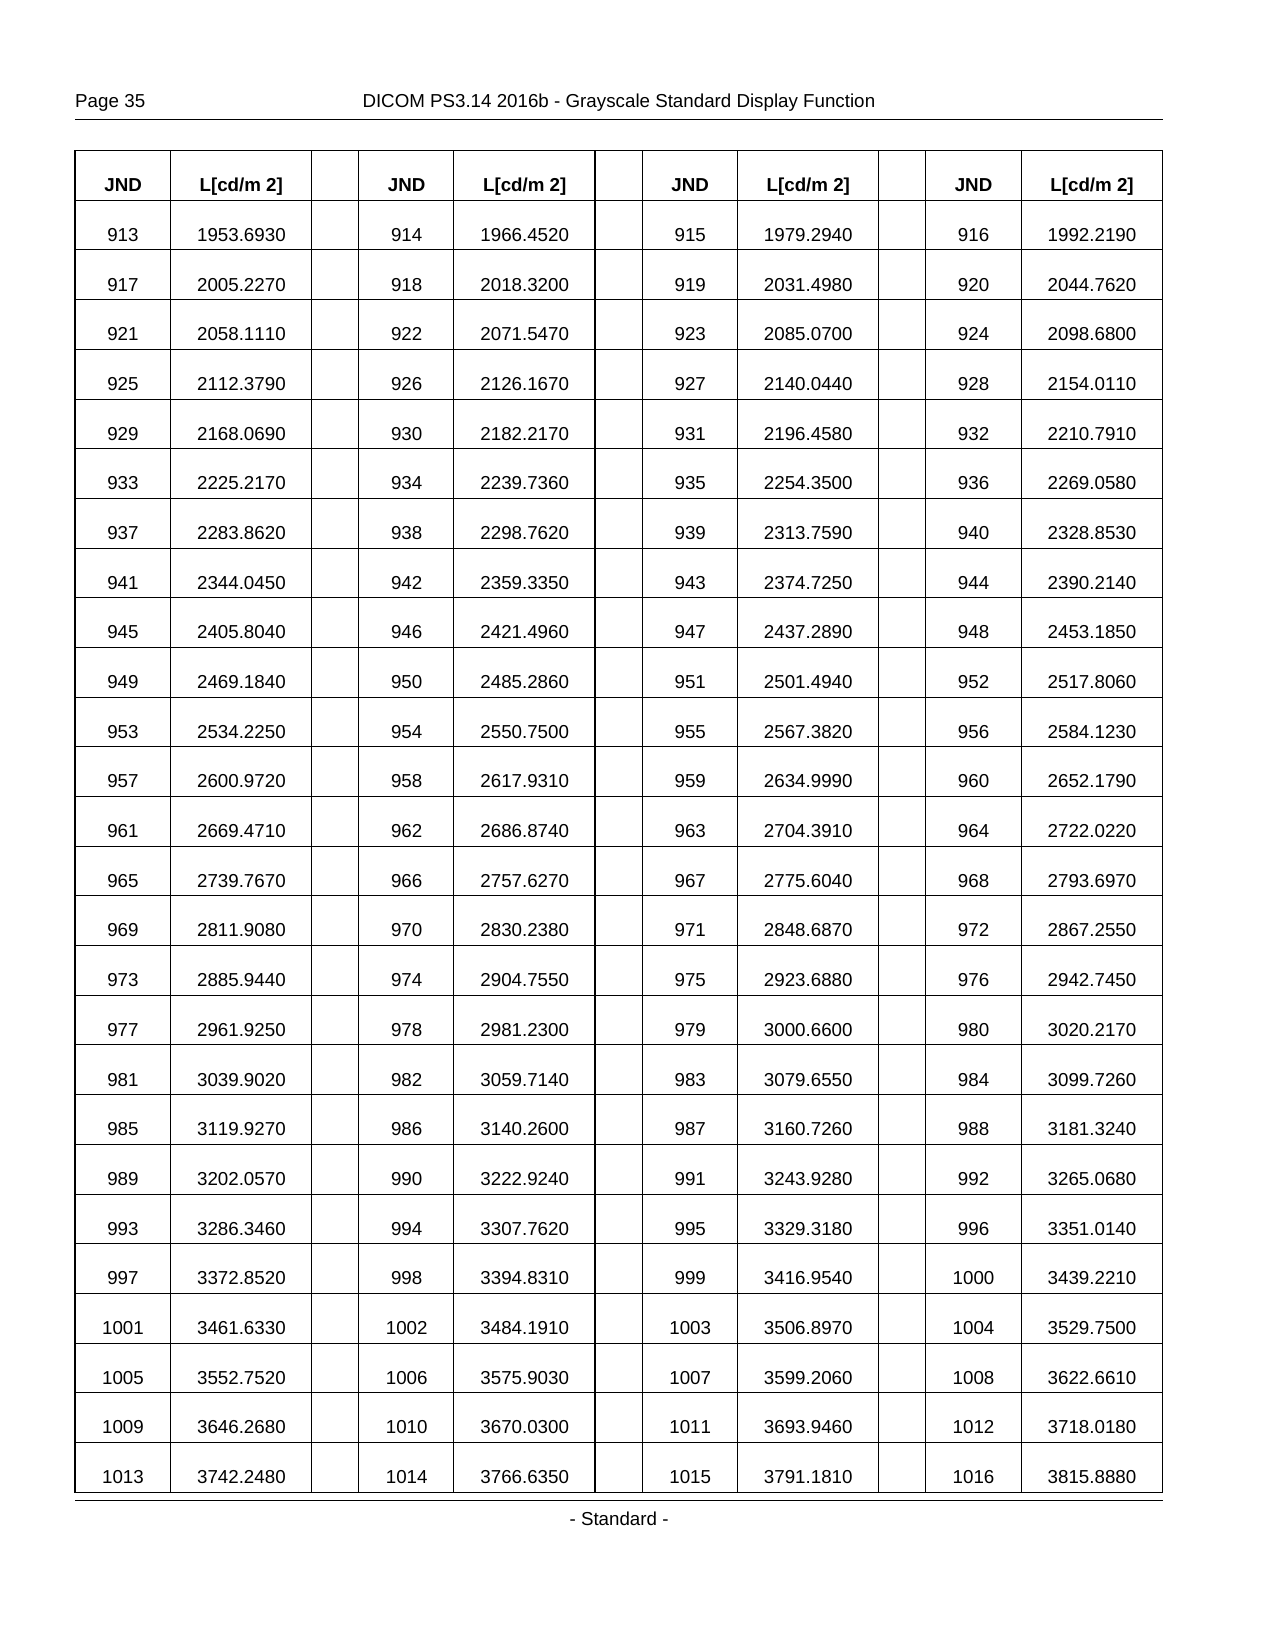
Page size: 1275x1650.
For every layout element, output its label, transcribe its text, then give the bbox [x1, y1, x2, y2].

table_cell 3791.1810 [738, 1443, 878, 1492]
table_cell [596, 449, 642, 498]
table_cell 2686.8740 [454, 797, 594, 846]
table_cell [879, 400, 925, 448]
table_cell [879, 896, 925, 945]
table_cell [312, 1393, 358, 1442]
table_cell 963 [643, 797, 737, 846]
table_cell 935 [643, 449, 737, 498]
table_cell 989 [76, 1145, 170, 1193]
table_cell 2098.6800 [1022, 300, 1162, 349]
table_cell 1010 [359, 1393, 453, 1442]
table_cell 941 [76, 549, 170, 597]
table_cell 993 [76, 1195, 170, 1243]
table_cell 967 [643, 847, 737, 895]
table_cell [596, 747, 642, 796]
table_cell 2830.2380 [454, 896, 594, 945]
table_cell 2239.7360 [454, 449, 594, 498]
table_cell [879, 300, 925, 349]
table_cell 3329.3180 [738, 1195, 878, 1243]
table_cell 1006 [359, 1344, 453, 1392]
table_cell 968 [926, 847, 1021, 895]
table_cell 2344.0450 [171, 549, 311, 597]
table_cell 951 [643, 648, 737, 697]
table_cell 3160.7260 [738, 1095, 878, 1144]
table_cell 3394.8310 [454, 1244, 594, 1293]
table_cell 985 [76, 1095, 170, 1144]
table_cell 3202.0570 [171, 1145, 311, 1193]
table_cell 954 [359, 698, 453, 746]
table_cell 927 [643, 350, 737, 398]
table_cell 3599.2060 [738, 1344, 878, 1392]
table_cell 932 [926, 400, 1021, 448]
table_cell 3307.7620 [454, 1195, 594, 1243]
table_cell 3718.0180 [1022, 1393, 1162, 1442]
table_cell 952 [926, 648, 1021, 697]
table_cell [879, 1393, 925, 1442]
table_cell 3575.9030 [454, 1344, 594, 1392]
table_cell 3020.2170 [1022, 996, 1162, 1044]
table_cell 1992.2190 [1022, 201, 1162, 249]
table_cell 980 [926, 996, 1021, 1044]
table_cell [596, 698, 642, 746]
table_cell 956 [926, 698, 1021, 746]
table_cell [596, 847, 642, 895]
table_cell 2254.3500 [738, 449, 878, 498]
table_cell 2567.3820 [738, 698, 878, 746]
table_cell 999 [643, 1244, 737, 1293]
table_cell 3079.6550 [738, 1045, 878, 1094]
table_cell 977 [76, 996, 170, 1044]
table_header [312, 151, 358, 200]
table_cell 2359.3350 [454, 549, 594, 597]
table_cell 988 [926, 1095, 1021, 1144]
table_cell 913 [76, 201, 170, 249]
table_cell 2652.1790 [1022, 747, 1162, 796]
table_cell 2328.8530 [1022, 499, 1162, 547]
table_cell 969 [76, 896, 170, 945]
table_cell 929 [76, 400, 170, 448]
table_cell 2283.8620 [171, 499, 311, 547]
table_cell 3119.9270 [171, 1095, 311, 1144]
table_cell [312, 896, 358, 945]
table_cell 3506.8970 [738, 1294, 878, 1342]
table_cell 2961.9250 [171, 996, 311, 1044]
table_cell 3181.3240 [1022, 1095, 1162, 1144]
table_cell 921 [76, 300, 170, 349]
table_cell [879, 1095, 925, 1144]
table_cell [312, 1294, 358, 1342]
table_cell 981 [76, 1045, 170, 1094]
table_cell 3286.3460 [171, 1195, 311, 1243]
table_cell [879, 1244, 925, 1293]
table_cell [312, 250, 358, 299]
table_cell 3140.2600 [454, 1095, 594, 1144]
table_cell 1001 [76, 1294, 170, 1342]
table_cell 942 [359, 549, 453, 597]
table_cell 2374.7250 [738, 549, 878, 597]
table_cell [596, 1095, 642, 1144]
table_cell 948 [926, 598, 1021, 647]
table_cell 997 [76, 1244, 170, 1293]
table_cell 3646.2680 [171, 1393, 311, 1442]
table_cell 984 [926, 1045, 1021, 1094]
table_cell 918 [359, 250, 453, 299]
table_cell 983 [643, 1045, 737, 1094]
table_cell [312, 946, 358, 995]
table_cell 2942.7450 [1022, 946, 1162, 995]
table_cell 2140.0440 [738, 350, 878, 398]
table_cell [596, 598, 642, 647]
table_header JND [76, 151, 170, 200]
table_cell [879, 1344, 925, 1392]
table_cell [596, 1443, 642, 1492]
table_cell 962 [359, 797, 453, 846]
table_header JND [359, 151, 453, 200]
table_cell 915 [643, 201, 737, 249]
table_cell 994 [359, 1195, 453, 1243]
table_cell 971 [643, 896, 737, 945]
table_cell [596, 1045, 642, 1094]
table_cell [596, 300, 642, 349]
table_cell 1000 [926, 1244, 1021, 1293]
table_cell 2168.0690 [171, 400, 311, 448]
table_cell [312, 1145, 358, 1193]
table_cell 930 [359, 400, 453, 448]
table_cell 3439.2210 [1022, 1244, 1162, 1293]
table_header L[cd/m 2] [454, 151, 594, 200]
table_cell [312, 449, 358, 498]
table_cell [596, 648, 642, 697]
table_cell 3099.7260 [1022, 1045, 1162, 1094]
table_cell 974 [359, 946, 453, 995]
table_cell [312, 1195, 358, 1243]
table_cell [596, 996, 642, 1044]
table_cell 2390.2140 [1022, 549, 1162, 597]
table_cell [879, 201, 925, 249]
table_cell 1953.6930 [171, 201, 311, 249]
table_cell 2550.7500 [454, 698, 594, 746]
table_cell 2453.1850 [1022, 598, 1162, 647]
table_cell 3416.9540 [738, 1244, 878, 1293]
table_cell 931 [643, 400, 737, 448]
table_cell 944 [926, 549, 1021, 597]
table_cell 2182.2170 [454, 400, 594, 448]
table_cell 2071.5470 [454, 300, 594, 349]
table_cell 947 [643, 598, 737, 647]
table_cell [879, 747, 925, 796]
table_cell [879, 797, 925, 846]
table_cell 922 [359, 300, 453, 349]
table_cell [879, 598, 925, 647]
table_cell 925 [76, 350, 170, 398]
table_cell [879, 847, 925, 895]
table_cell 976 [926, 946, 1021, 995]
table_cell [879, 350, 925, 398]
table_cell 926 [359, 350, 453, 398]
table_cell 2044.7620 [1022, 250, 1162, 299]
table_cell 1007 [643, 1344, 737, 1392]
table_cell 2634.9990 [738, 747, 878, 796]
table_cell 3265.0680 [1022, 1145, 1162, 1193]
table_cell 937 [76, 499, 170, 547]
table_cell 998 [359, 1244, 453, 1293]
table_cell 960 [926, 747, 1021, 796]
table_cell [596, 797, 642, 846]
table_cell [879, 996, 925, 1044]
table_cell [879, 1145, 925, 1193]
table_cell 972 [926, 896, 1021, 945]
table_cell 2005.2270 [171, 250, 311, 299]
table_cell 946 [359, 598, 453, 647]
table_cell 2405.8040 [171, 598, 311, 647]
table_cell 2298.7620 [454, 499, 594, 547]
table_cell 2923.6880 [738, 946, 878, 995]
table_cell 2225.2170 [171, 449, 311, 498]
table_header L[cd/m 2] [171, 151, 311, 200]
table_cell 943 [643, 549, 737, 597]
table_cell 1011 [643, 1393, 737, 1442]
table_cell [312, 847, 358, 895]
table_cell 3484.1910 [454, 1294, 594, 1342]
table_cell 2669.4710 [171, 797, 311, 846]
table_cell [312, 598, 358, 647]
table_cell [312, 1095, 358, 1144]
table_cell [312, 648, 358, 697]
table_cell 2485.2860 [454, 648, 594, 697]
table_cell [312, 201, 358, 249]
table_header [596, 151, 642, 200]
table_cell 2757.6270 [454, 847, 594, 895]
table_cell 916 [926, 201, 1021, 249]
table_cell 950 [359, 648, 453, 697]
table_cell 3670.0300 [454, 1393, 594, 1442]
table_cell 1016 [926, 1443, 1021, 1492]
table_cell 978 [359, 996, 453, 1044]
table_cell 1008 [926, 1344, 1021, 1392]
table_cell 2126.1670 [454, 350, 594, 398]
table_cell [596, 1195, 642, 1243]
table_header JND [643, 151, 737, 200]
table_cell 959 [643, 747, 737, 796]
table_cell [596, 946, 642, 995]
table_cell 2617.9310 [454, 747, 594, 796]
table_cell 975 [643, 946, 737, 995]
table_cell 2981.2300 [454, 996, 594, 1044]
table_cell [879, 946, 925, 995]
table_cell 970 [359, 896, 453, 945]
table_cell 3622.6610 [1022, 1344, 1162, 1392]
table_cell [312, 747, 358, 796]
table_cell [879, 698, 925, 746]
table_cell [596, 499, 642, 547]
table_cell 2313.7590 [738, 499, 878, 547]
table_cell 1003 [643, 1294, 737, 1342]
table_header [879, 151, 925, 200]
table_cell 2848.6870 [738, 896, 878, 945]
table_cell 3766.6350 [454, 1443, 594, 1492]
table_cell 953 [76, 698, 170, 746]
table_cell [879, 648, 925, 697]
table_cell 1015 [643, 1443, 737, 1492]
table_cell 3552.7520 [171, 1344, 311, 1392]
table_cell 2867.2550 [1022, 896, 1162, 945]
table_cell 2904.7550 [454, 946, 594, 995]
table_cell 2469.1840 [171, 648, 311, 697]
table_cell 924 [926, 300, 1021, 349]
table_cell 2154.0110 [1022, 350, 1162, 398]
table_cell 920 [926, 250, 1021, 299]
table_cell [879, 549, 925, 597]
table_cell 955 [643, 698, 737, 746]
table_cell 3693.9460 [738, 1393, 878, 1442]
table_cell 2811.9080 [171, 896, 311, 945]
table_cell 2584.1230 [1022, 698, 1162, 746]
table_cell 914 [359, 201, 453, 249]
table_cell 2501.4940 [738, 648, 878, 697]
table_cell 923 [643, 300, 737, 349]
table_cell 928 [926, 350, 1021, 398]
table_header L[cd/m 2] [1022, 151, 1162, 200]
table_cell 917 [76, 250, 170, 299]
table_cell 986 [359, 1095, 453, 1144]
table_cell 2031.4980 [738, 250, 878, 299]
table_cell [879, 449, 925, 498]
table_cell 3243.9280 [738, 1145, 878, 1193]
table_cell [312, 996, 358, 1044]
table_cell 965 [76, 847, 170, 895]
table_cell 2793.6970 [1022, 847, 1162, 895]
table_cell [879, 1443, 925, 1492]
table_cell [879, 1045, 925, 1094]
table_cell 1004 [926, 1294, 1021, 1342]
table_cell [596, 1344, 642, 1392]
table_cell [312, 400, 358, 448]
table_cell 2085.0700 [738, 300, 878, 349]
table_cell 996 [926, 1195, 1021, 1243]
table_cell 938 [359, 499, 453, 547]
table_header L[cd/m 2] [738, 151, 878, 200]
table_cell 1979.2940 [738, 201, 878, 249]
table_cell 964 [926, 797, 1021, 846]
table_cell 2437.2890 [738, 598, 878, 647]
table_cell [596, 1244, 642, 1293]
table_cell [596, 400, 642, 448]
table_cell 2196.4580 [738, 400, 878, 448]
table_cell 1009 [76, 1393, 170, 1442]
table_cell 973 [76, 946, 170, 995]
table_cell [312, 797, 358, 846]
table_cell [596, 1145, 642, 1193]
table_cell 966 [359, 847, 453, 895]
table_cell 1012 [926, 1393, 1021, 1442]
table_cell 3815.8880 [1022, 1443, 1162, 1492]
table_cell 1005 [76, 1344, 170, 1392]
table_cell 940 [926, 499, 1021, 547]
table_cell [312, 1244, 358, 1293]
table_cell 939 [643, 499, 737, 547]
table_cell 2739.7670 [171, 847, 311, 895]
table_cell [596, 896, 642, 945]
table_cell [596, 201, 642, 249]
table_cell [312, 300, 358, 349]
table_cell [312, 499, 358, 547]
table_cell 979 [643, 996, 737, 1044]
table_cell 1002 [359, 1294, 453, 1342]
table_cell [312, 1045, 358, 1094]
table_cell 919 [643, 250, 737, 299]
table_cell [596, 549, 642, 597]
table_cell 2421.4960 [454, 598, 594, 647]
table_cell 961 [76, 797, 170, 846]
table_cell [312, 350, 358, 398]
table_cell 3000.6600 [738, 996, 878, 1044]
table_cell [879, 1195, 925, 1243]
table_cell 949 [76, 648, 170, 697]
table_cell 934 [359, 449, 453, 498]
table_cell 2534.2250 [171, 698, 311, 746]
table_cell 2018.3200 [454, 250, 594, 299]
table_cell 1014 [359, 1443, 453, 1492]
table_cell [596, 1393, 642, 1442]
table_cell 3039.9020 [171, 1045, 311, 1094]
table_cell 1013 [76, 1443, 170, 1492]
table_cell 982 [359, 1045, 453, 1094]
table_cell 2722.0220 [1022, 797, 1162, 846]
table_cell [312, 1344, 358, 1392]
table_cell 3372.8520 [171, 1244, 311, 1293]
table_cell 1966.4520 [454, 201, 594, 249]
table_cell [879, 250, 925, 299]
table_cell 2112.3790 [171, 350, 311, 398]
table_cell 3529.7500 [1022, 1294, 1162, 1342]
table_cell 3351.0140 [1022, 1195, 1162, 1243]
table_cell 3059.7140 [454, 1045, 594, 1094]
table_cell [596, 1294, 642, 1342]
table_cell [879, 499, 925, 547]
table_cell 991 [643, 1145, 737, 1193]
table_cell 3461.6330 [171, 1294, 311, 1342]
table_cell 992 [926, 1145, 1021, 1193]
table_cell 2210.7910 [1022, 400, 1162, 448]
table_cell 936 [926, 449, 1021, 498]
table_cell 933 [76, 449, 170, 498]
table_cell 995 [643, 1195, 737, 1243]
table_cell 2704.3910 [738, 797, 878, 846]
table_cell [596, 350, 642, 398]
table_cell 2269.0580 [1022, 449, 1162, 498]
table_cell 3742.2480 [171, 1443, 311, 1492]
table_cell 2775.6040 [738, 847, 878, 895]
table_cell 987 [643, 1095, 737, 1144]
table_cell [312, 1443, 358, 1492]
table_header JND [926, 151, 1021, 200]
table_cell 2058.1110 [171, 300, 311, 349]
table_cell 3222.9240 [454, 1145, 594, 1193]
table_cell 957 [76, 747, 170, 796]
table_cell 958 [359, 747, 453, 796]
table_cell 2885.9440 [171, 946, 311, 995]
table_cell 2600.9720 [171, 747, 311, 796]
table_cell 945 [76, 598, 170, 647]
table_cell [879, 1294, 925, 1342]
table_cell 990 [359, 1145, 453, 1193]
table_cell [312, 698, 358, 746]
table_cell [596, 250, 642, 299]
table_cell [312, 549, 358, 597]
table_cell 2517.8060 [1022, 648, 1162, 697]
